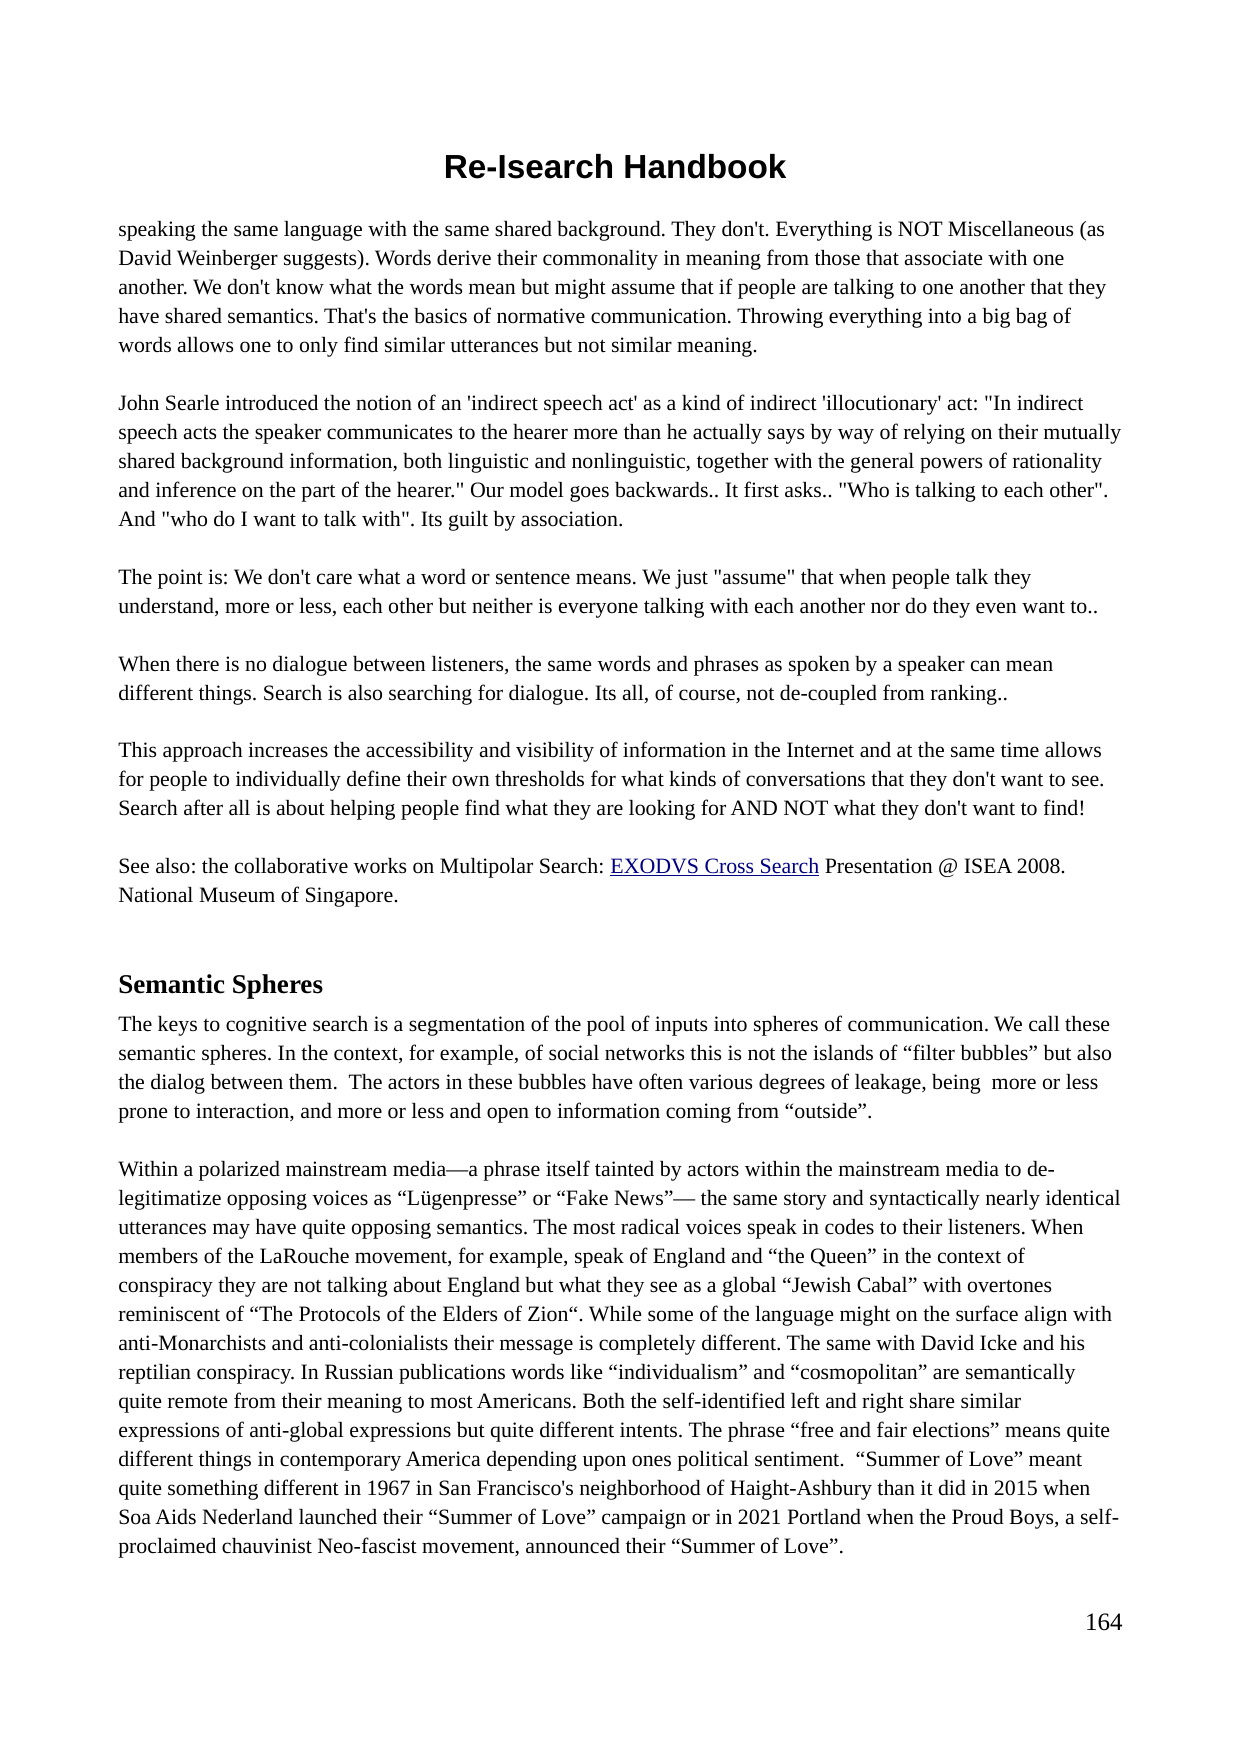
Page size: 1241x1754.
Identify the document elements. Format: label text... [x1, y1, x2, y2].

text When there is no dialogue between listeners, the same words and phrases as spoken by a speaker can mean different things. Search is also searching for dialogue. Its all, of course, not de-coupled from ranking.. [118, 622, 1122, 705]
text The point is: We don't care what a word or sentence means. We just "assume" that when people talk they understand, more or less, each other but neither is everyone talking with each another nor do they even want to.. [118, 564, 1122, 618]
text speaking the same language with the same shared background. They don't. Everything is NOT Miscellaneous (as David Weinberger suggests). Words derive their commonality in meaning from those that associate with one another. We don't know what the words mean but might assume that if people are talking to one another that they have shared semantics. That's the basics of normative communication. Throwing everything into a big bag of words allows one to only find similar utterances but not similar meaning. [118, 216, 1122, 357]
text John Searle introduced the notion of an 'indirect speech act' as a kind of indirect 'illocutionary' act: "In indirect speech acts the speaker communicates to the hearer more than he actually says by way of relying on their mutually shared background information, both linguistic and nonlinguistic, together with the general powers of rationality and inference on the part of the hearer." Our model goes backwards.. It first asks.. "Who is talking to each other". And "who do I want to talk with". Its guilt by association. [118, 390, 1122, 531]
text This approach increases the accessibility and visibility of information in the Internet and at the same time allows for people to individually define their own thresholds for what kinds of conversations that they don't want to see. Search after all is about helping people find what they are looking for AND NOT what they don't want to find! [118, 708, 1122, 821]
text Within a polarized mainstream media—a phrase itself tainted by actors within the mainstream media to de-legitimatize opposing voices as “Lügenpresse” or “Fake News”— the same story and syntactically nearly identical utterances may have quite opposing semantics. The most radical voices speak in codes to their listeners. When members of the LaRouche movement, for example, speak of England and “the Queen” in the context of conspiracy they are not talking about England but what they see as a global “Jewish Cabal” with overtones reminiscent of “The Protocols of the Elders of Zion“. While some of the language might on the surface align with anti-Monarchists and anti-colonialists their message is completely different. The same with David Icke and his reptilian conspiracy. In Russian publications words like “individualism” and “cosmopolitan” are semantically quite remote from their meaning to most Americans. Both the self-identified left and right share similar expressions of anti-global expressions but quite different intents. The phrase “free and fair elections” means quite different things in contemporary America depending upon ones political sentiment. “Summer of Love” meant quite something different in 1967 in San Francisco's neighborhood of Haight-Ashbury than it did in 2015 when Soa Aids Nederland launched their “Summer of Love” campaign or in 2021 Portland when the Proud Boys, a self-proclaimed chauvinist Neo-fascist movement, announced their “Summer of Love”. [118, 1156, 1122, 1558]
text The keys to cognitive search is a segmentation of the pool of inputs into spheres of communication. We call these semantic spheres. In the context, for example, of social networks this is not the islands of “filter bubbles” but also the dialog between them. The actors in these bubbles have often various degrees of leakage, being more or less prone to interaction, and more or less and open to information coming from “outside”. [118, 1011, 1122, 1123]
text See also: the collaborative works on Multipolar Search: EXODVS Cross Search Presentation @ ISEA 2008. National Museum of Singapore. [118, 853, 1122, 907]
subtitle Semantic Spheres [118, 968, 1122, 999]
